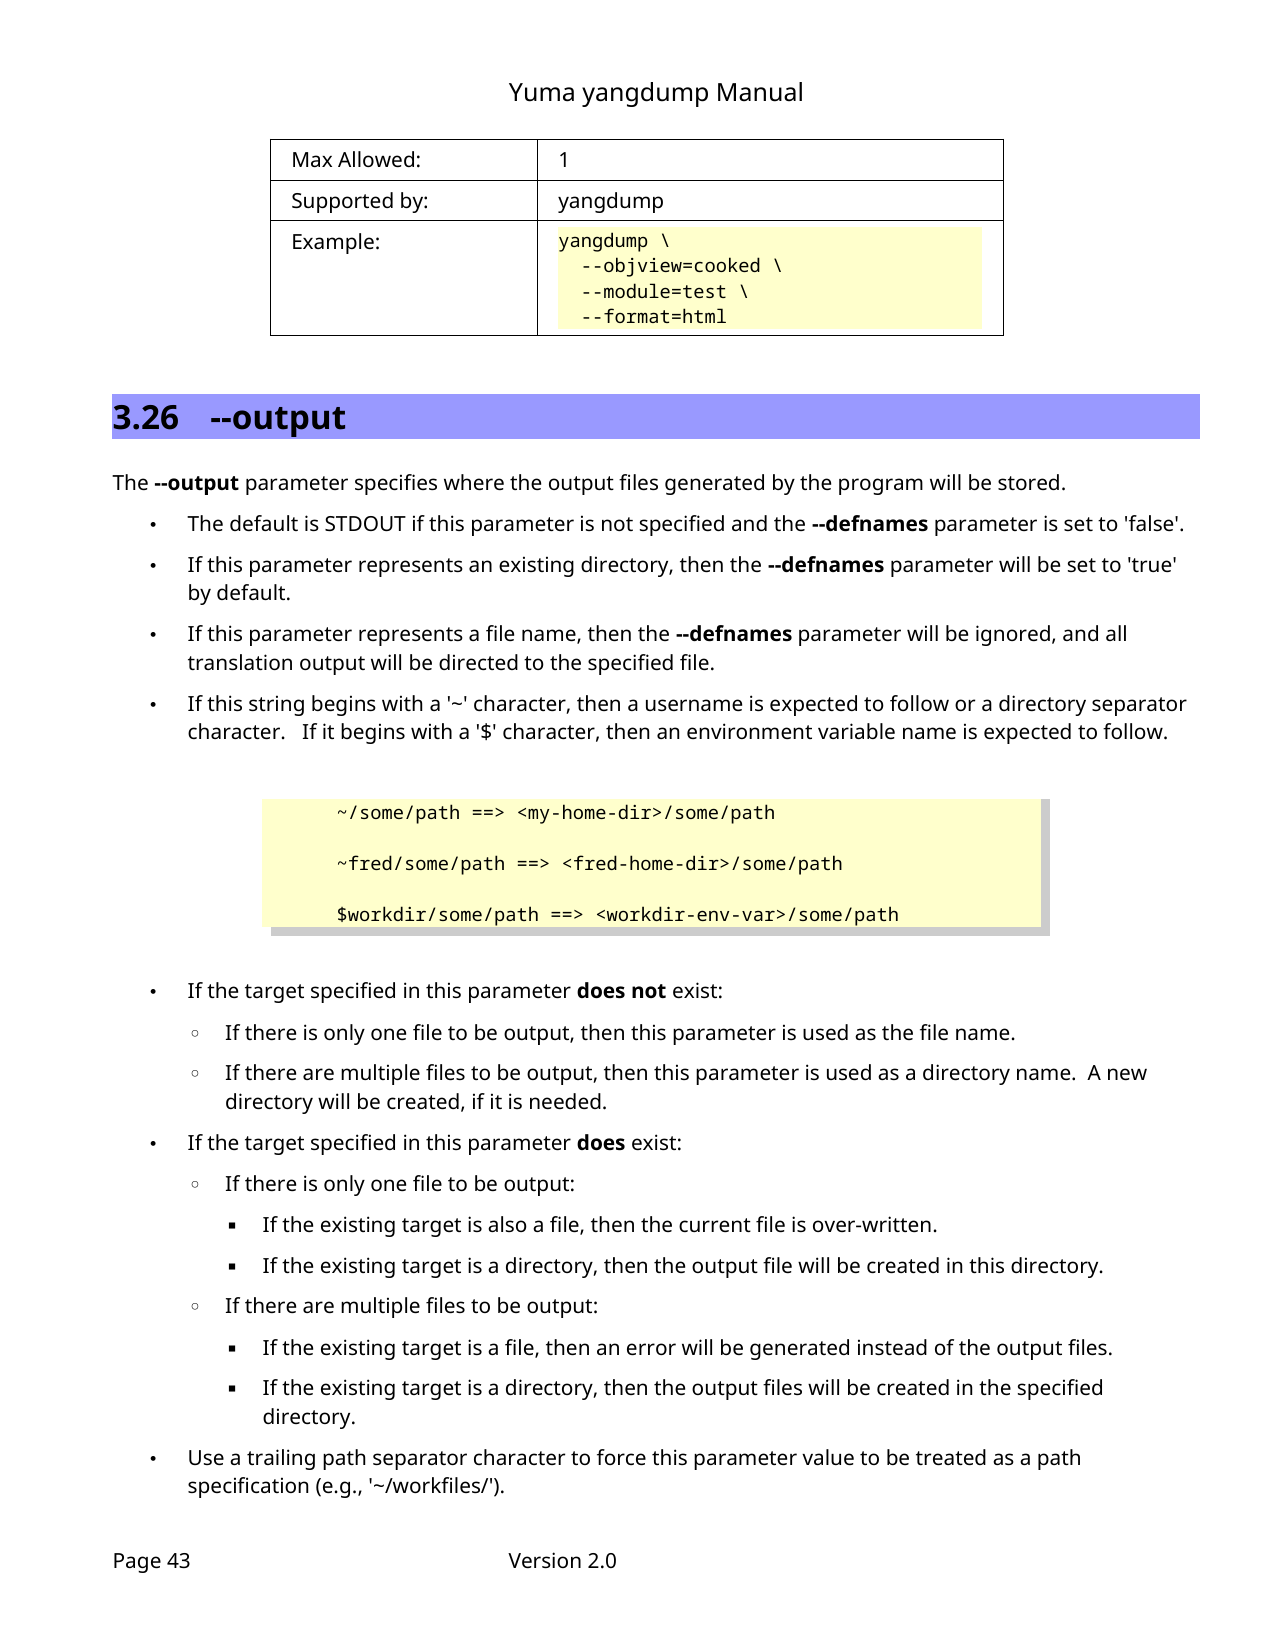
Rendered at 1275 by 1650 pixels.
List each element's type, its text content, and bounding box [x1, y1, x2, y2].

list If the existing target is also a file, then the current file is over-written. [225, 1210, 1200, 1238]
text ~fred/some/path ==> <fred-home-dir>/some/path [262, 850, 1041, 876]
list If this string begins with a '~' character, then a username is expected to follow or a directory separator character. If it begins with a '$' character, then an environment variable name is expected to follow. [150, 689, 1200, 746]
table_cell Max Allowed: [271, 140, 537, 179]
list If the target specified in this parameter does exist: [150, 1128, 1200, 1156]
table_cell 1 [538, 140, 1003, 179]
list If the existing target is a directory, then the output files will be created in the specified directory. [225, 1373, 1200, 1430]
text ~/some/path ==> <my-home-dir>/some/path [262, 799, 1041, 825]
text $workdir/some/path ==> <workdir-env-var>/some/path [262, 901, 1041, 927]
list The default is STDOUT if this parameter is not specified and the --defnames parameter is set to 'false'. [150, 509, 1200, 538]
list If there is only one file to be output, then this parameter is used as the file name. [187, 1018, 1200, 1046]
list If this parameter represents an existing directory, then the --defnames parameter will be set to 'true' by default. [150, 550, 1200, 607]
table_cell Example: [271, 221, 537, 335]
table_cell Supported by: [271, 181, 537, 220]
text The --output parameter specifies where the output files generated by the program will be stored. [112, 468, 1200, 497]
list Use a trailing path separator character to force this parameter value to be treated as a path specification (e.g., '~/workfiles/'). [150, 1443, 1200, 1500]
list If there are multiple files to be output, then this parameter is used as a directory name. A new directory will be created, if it is needed. [187, 1058, 1200, 1115]
list If this parameter represents a file name, then the --defnames parameter will be ignored, and all translation output will be directed to the specified file. [150, 619, 1200, 676]
list If there is only one file to be output: [187, 1169, 1200, 1197]
table_cell yangdump \ --objview=cooked \ --module=test \ --format=html [538, 221, 1003, 335]
list If the existing target is a directory, then the output file will be created in this directory. [225, 1251, 1200, 1279]
list If the existing target is a file, then an error will be generated instead of the output files. [225, 1333, 1200, 1361]
table_cell yangdump [538, 181, 1003, 220]
list If there are multiple files to be output: [187, 1292, 1200, 1320]
subtitle --output [112, 394, 1200, 439]
list If the target specified in this parameter does not exist: [150, 977, 1200, 1005]
